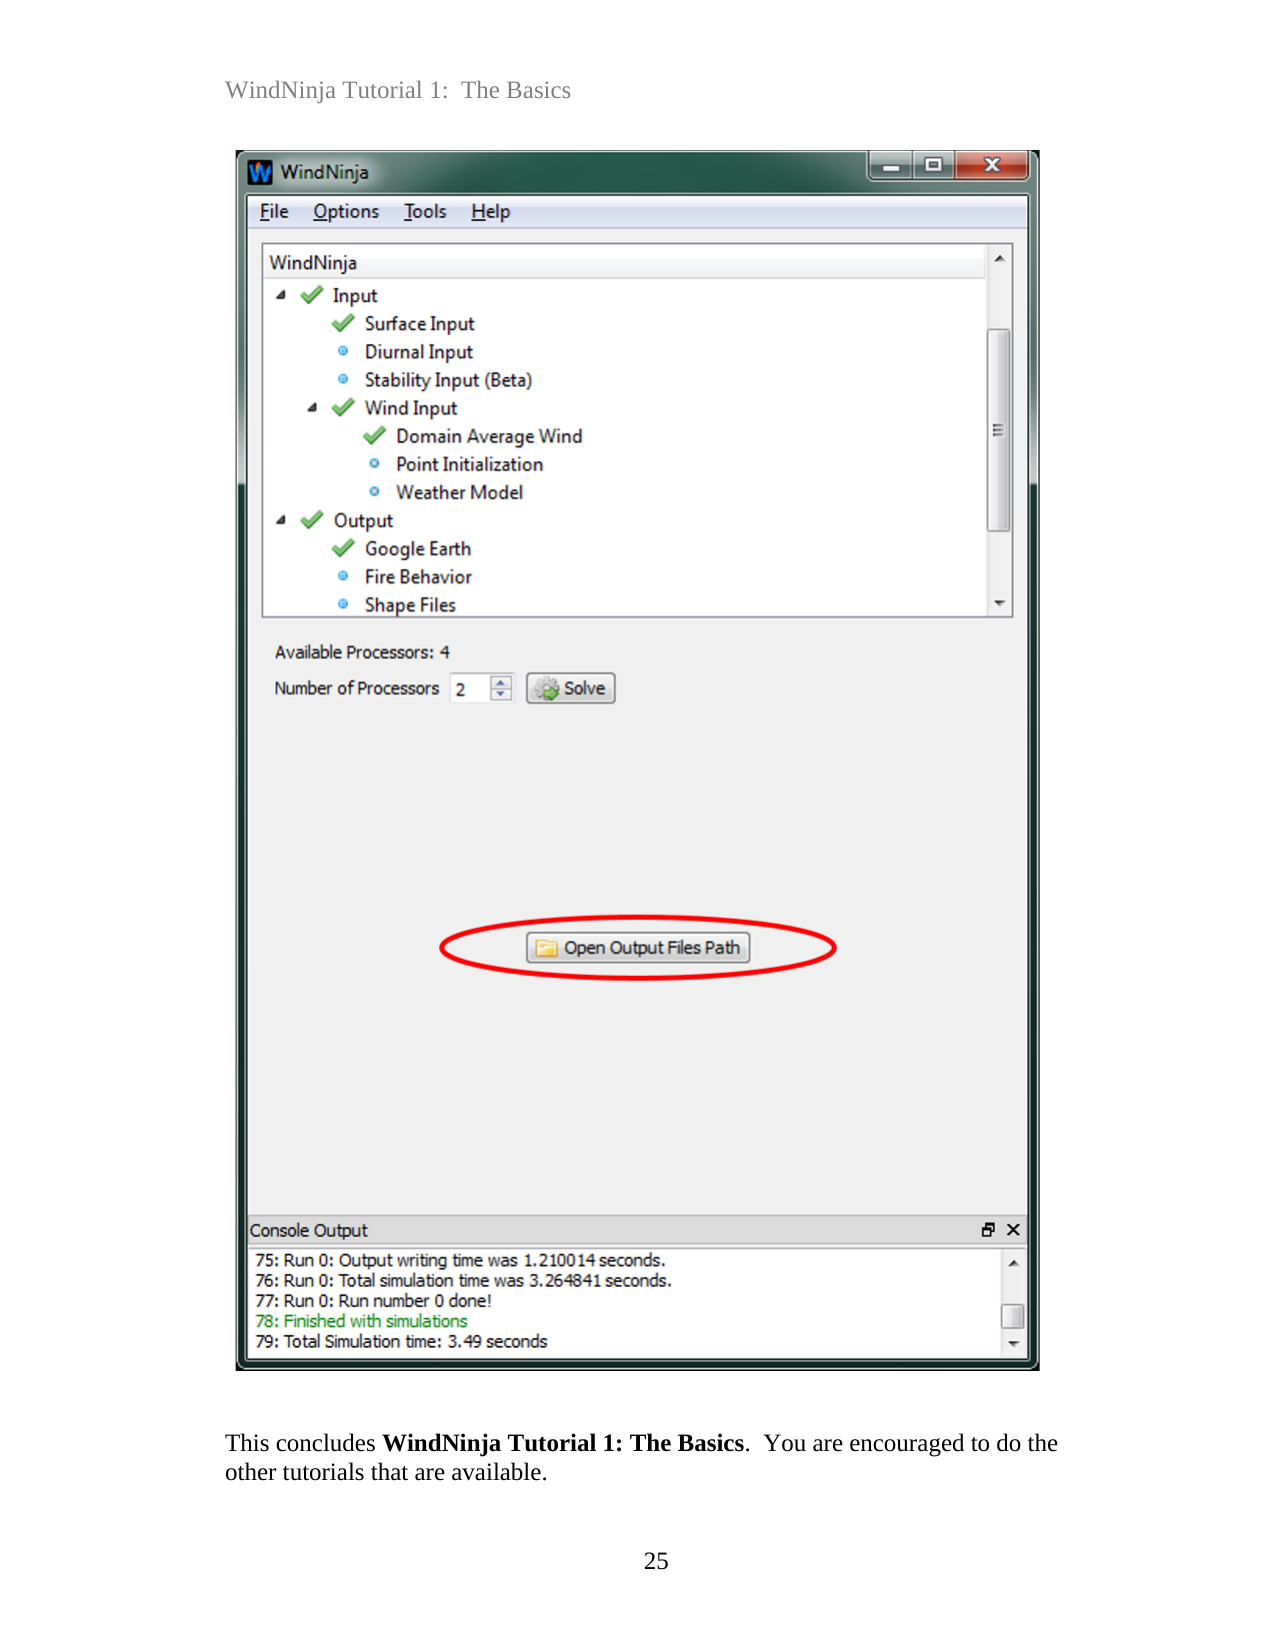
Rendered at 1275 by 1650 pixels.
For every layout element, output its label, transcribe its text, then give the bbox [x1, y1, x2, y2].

picture [235, 150, 1040, 1371]
text This concludes WindNinja Tutorial 1: The Basics. You are encouraged to do the other tutorials that are available. [225, 1428, 1087, 1486]
